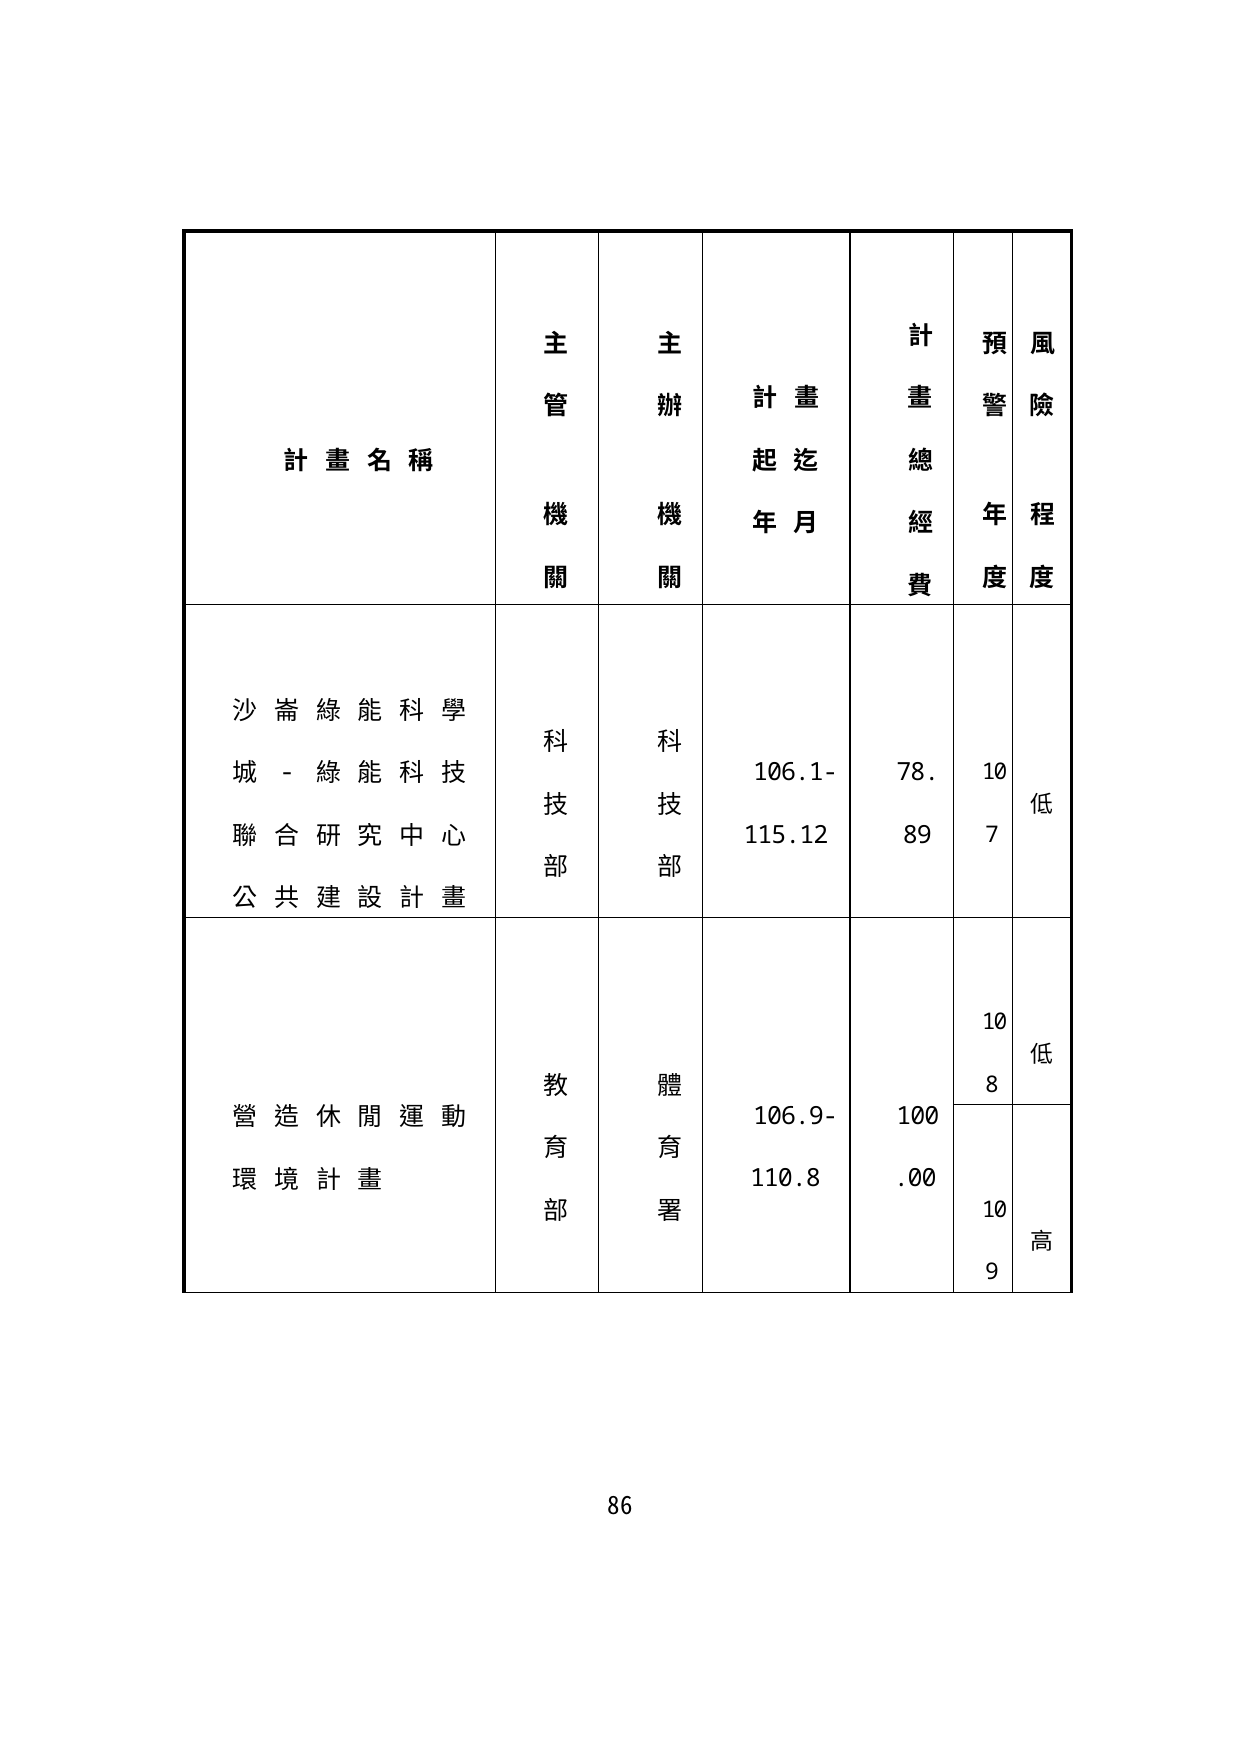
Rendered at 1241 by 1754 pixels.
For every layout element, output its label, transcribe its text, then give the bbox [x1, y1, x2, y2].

table_header 風險 程度 [1013, 233, 1070, 604]
table_cell 100.00 [851, 918, 953, 1292]
table_cell 科技部 [599, 605, 702, 917]
table_cell 108 [954, 918, 1012, 1104]
table_header 主辦 機關 [599, 233, 702, 604]
table_cell 107 [954, 605, 1012, 917]
table_cell 低 [1013, 605, 1070, 917]
table_cell 低 [1013, 918, 1070, 1104]
table_header 預警 年度 [954, 233, 1012, 604]
table_cell 106.1-115.12 [703, 605, 849, 917]
table_cell 106.9-110.8 [703, 918, 849, 1292]
table_cell 科技部 [496, 605, 598, 917]
table_cell 體育署 [599, 918, 702, 1292]
table_header 計畫 總經費 [851, 233, 953, 604]
table_header 計畫起迄 年月 [703, 233, 849, 604]
table_header 計畫名稱 [186, 233, 495, 604]
table_cell 沙崙綠能科學城-綠能科技聯合研究中心公共建設計畫 [186, 605, 495, 917]
table_cell 營造休閒運動環境計畫 [186, 918, 495, 1292]
table_cell 教育部 [496, 918, 598, 1292]
table_header 主管 機關 [496, 233, 598, 604]
table_cell 78.89 [851, 605, 953, 917]
table_cell 高 [1013, 1105, 1070, 1292]
table_cell 109 [954, 1105, 1012, 1292]
